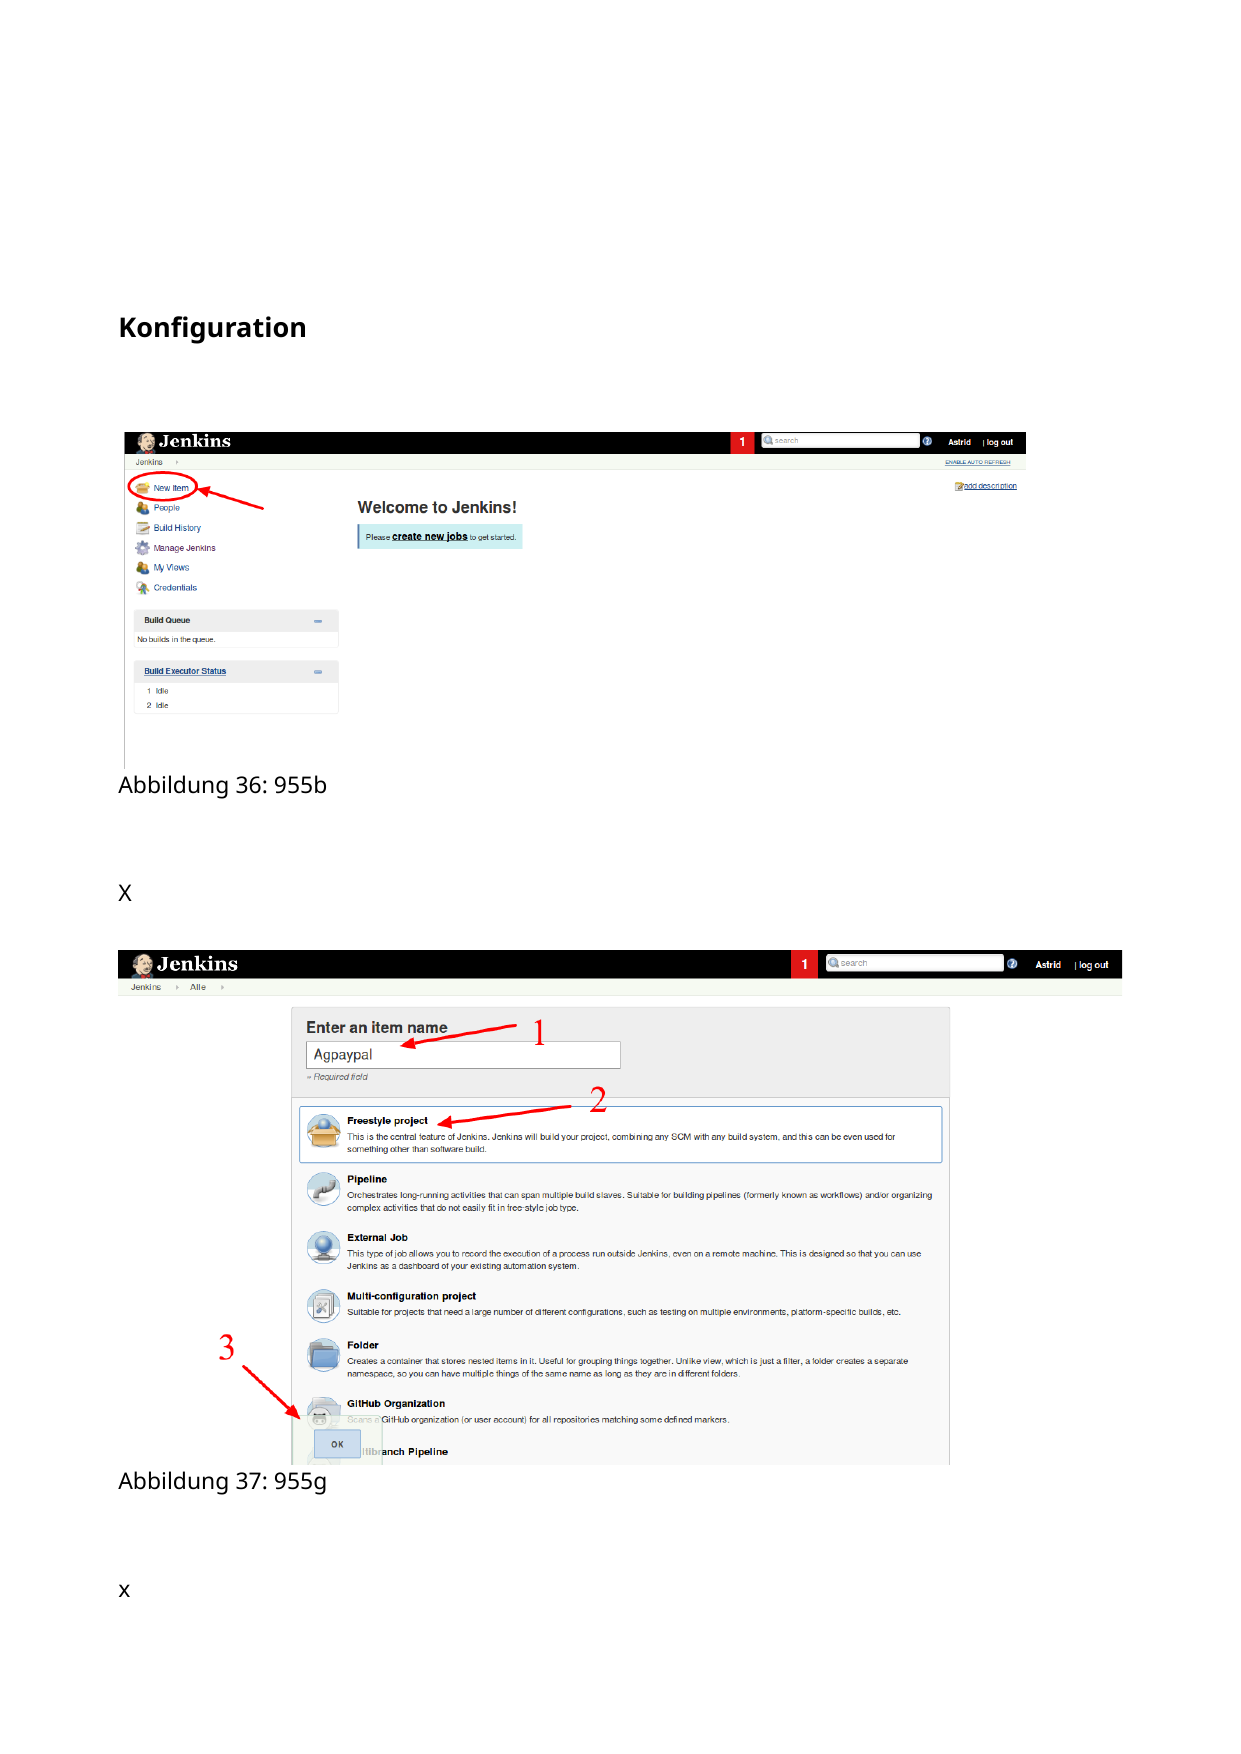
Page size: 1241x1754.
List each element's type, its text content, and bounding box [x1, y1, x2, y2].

text x [118, 1573, 1122, 1604]
picture [118, 950, 1123, 1465]
picture [118, 432, 1123, 769]
text Abbildung 36: 955b [118, 769, 1122, 800]
text X [118, 877, 1122, 908]
text Abbildung 37: 955g [118, 1465, 1122, 1496]
subtitle Konfiguration [118, 309, 1122, 346]
